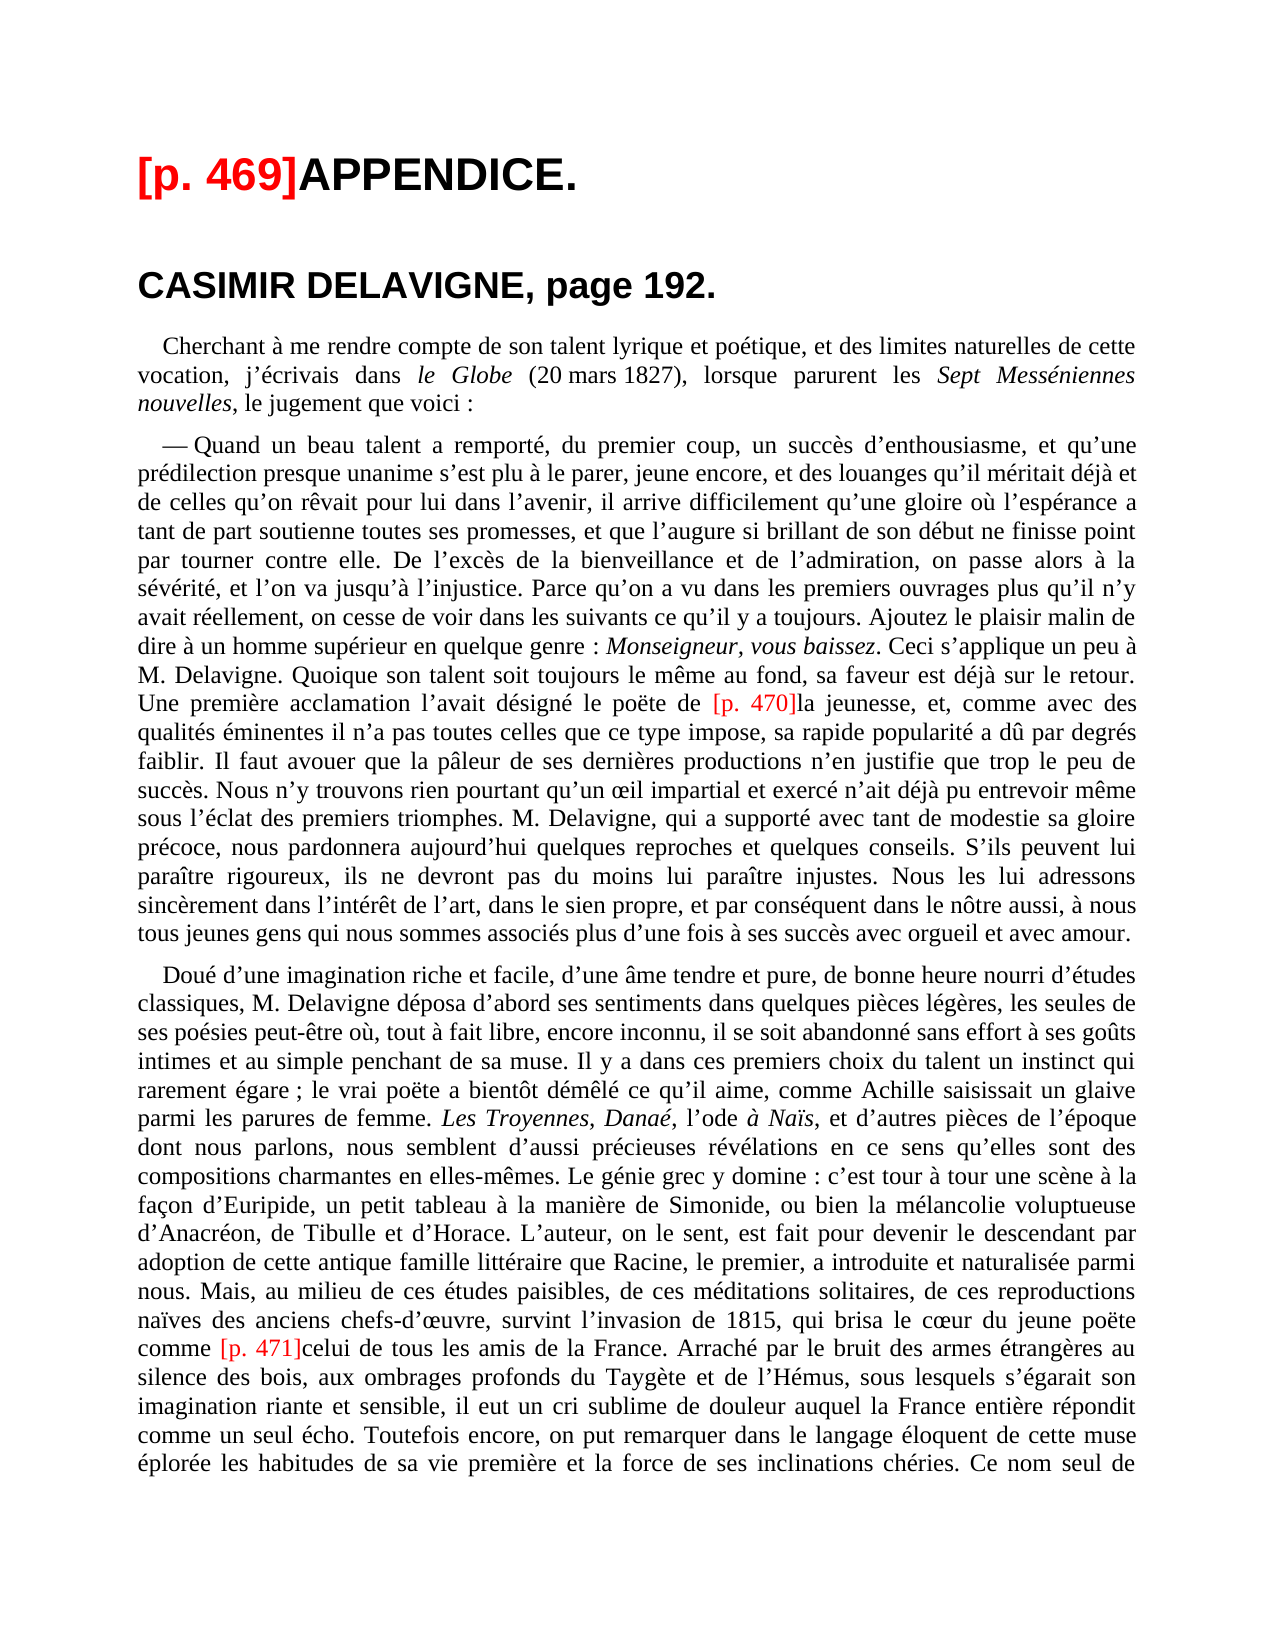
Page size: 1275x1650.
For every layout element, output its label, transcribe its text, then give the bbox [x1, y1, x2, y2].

text — Quand un beau talent a remporté, du premier coup, un succès d’enthousiasme, et qu’une prédilection presque unanime s’est plu à le parer, jeune encore, et des louanges qu’il méritait déjà et de celles qu’on rêvait pour lui dans l’avenir, il arrive difficilement qu’une gloire où l’espérance a tant de part soutienne toutes ses promesses, et que l’augure si brillant de son début ne finisse point par tourner contre elle. De l’excès de la bienveillance et de l’admiration, on passe alors à la sévérité, et l’on va jusqu’à l’injustice. Parce qu’on a vu dans les premiers ouvrages plus qu’il n’y avait réellement, on cesse de voir dans les suivants ce qu’il y a toujours. Ajoutez le plaisir malin de dire à un homme supérieur en quelque genre : Monseigneur, vous baissez. Ceci s’applique un peu à M. Delavigne. Quoique son talent soit toujours le même au fond, sa faveur est déjà sur le retour. Une première acclamation l’avait désigné le poëte de [p. 470]la jeunesse, et, comme avec des qualités éminentes il n’a pas toutes celles que ce type impose, sa rapide popularité a dû par degrés faiblir. Il faut avouer que la pâleur de ses dernières productions n’en justifie que trop le peu de succès. Nous n’y trouvons rien pourtant qu’un œil impartial et exercé n’ait déjà pu entrevoir même sous l’éclat des premiers triomphes. M. Delavigne, qui a supporté avec tant de modestie sa gloire précoce, nous pardonnera aujourd’hui quelques reproches et quelques conseils. S’ils peuvent lui paraître rigoureux, ils ne devront pas du moins lui paraître injustes. Nous les lui adressons sincèrement dans l’intérêt de l’art, dans le sien propre, et par conséquent dans le nôtre aussi, à nous tous jeunes gens qui nous sommes associés plus d’une fois à ses succès avec orgueil et avec amour. [137, 430, 1137, 947]
text Cherchant à me rendre compte de son talent lyrique et poétique, et des limites naturelles de cette vocation, j’écrivais dans le Globe (20 mars 1827), lorsque parurent les Sept Messéniennes nouvelles, le jugement que voici : [137, 331, 1137, 417]
text Doué d’une imagination riche et facile, d’une âme tendre et pure, de bonne heure nourri d’études classiques, M. Delavigne déposa d’abord ses sentiments dans quelques pièces légères, les seules de ses poésies peut-être où, tout à fait libre, encore inconnu, il se soit abandonné sans effort à ses goûts intimes et au simple penchant de sa muse. Il y a dans ces premiers choix du talent un instinct qui rarement égare ; le vrai poëte a bientôt démêlé ce qu’il aime, comme Achille saisissait un glaive parmi les parures de femme. Les Troyennes, Danaé, l’ode à Naïs, et d’autres pièces de l’époque dont nous parlons, nous semblent d’aussi précieuses révélations en ce sens qu’elles sont des compositions charmantes en elles-mêmes. Le génie grec y domine : c’est tour à tour une scène à la façon d’Euripide, un petit tableau à la manière de Simonide, ou bien la mélancolie voluptueuse d’Anacréon, de Tibulle et d’Horace. L’auteur, on le sent, est fait pour devenir le descendant par adoption de cette antique famille littéraire que Racine, le premier, a introduite et naturalisée parmi nous. Mais, au milieu de ces études paisibles, de ces méditations solitaires, de ces reproductions naïves des anciens chefs-d’œuvre, survint l’invasion de 1815, qui brisa le cœur du jeune poëte comme [p. 471]celui de tous les amis de la France. Arraché par le bruit des armes étrangères au silence des bois, aux ombrages profonds du Taygète et de l’Hémus, sous lesquels s’égarait son imagination riante et sensible, il eut un cri sublime de douleur auquel la France entière répondit comme un seul écho. Toutefois encore, on put remarquer dans le langage éloquent de cette muse éplorée les habitudes de sa vie première et la force de ses inclinations chéries. Ce nom seul de [137, 960, 1137, 1477]
subtitle CASIMIR DELAVIGNE, page 192. [137, 263, 1137, 306]
subtitle [p. 469]APPENDICE. [137, 148, 1137, 200]
